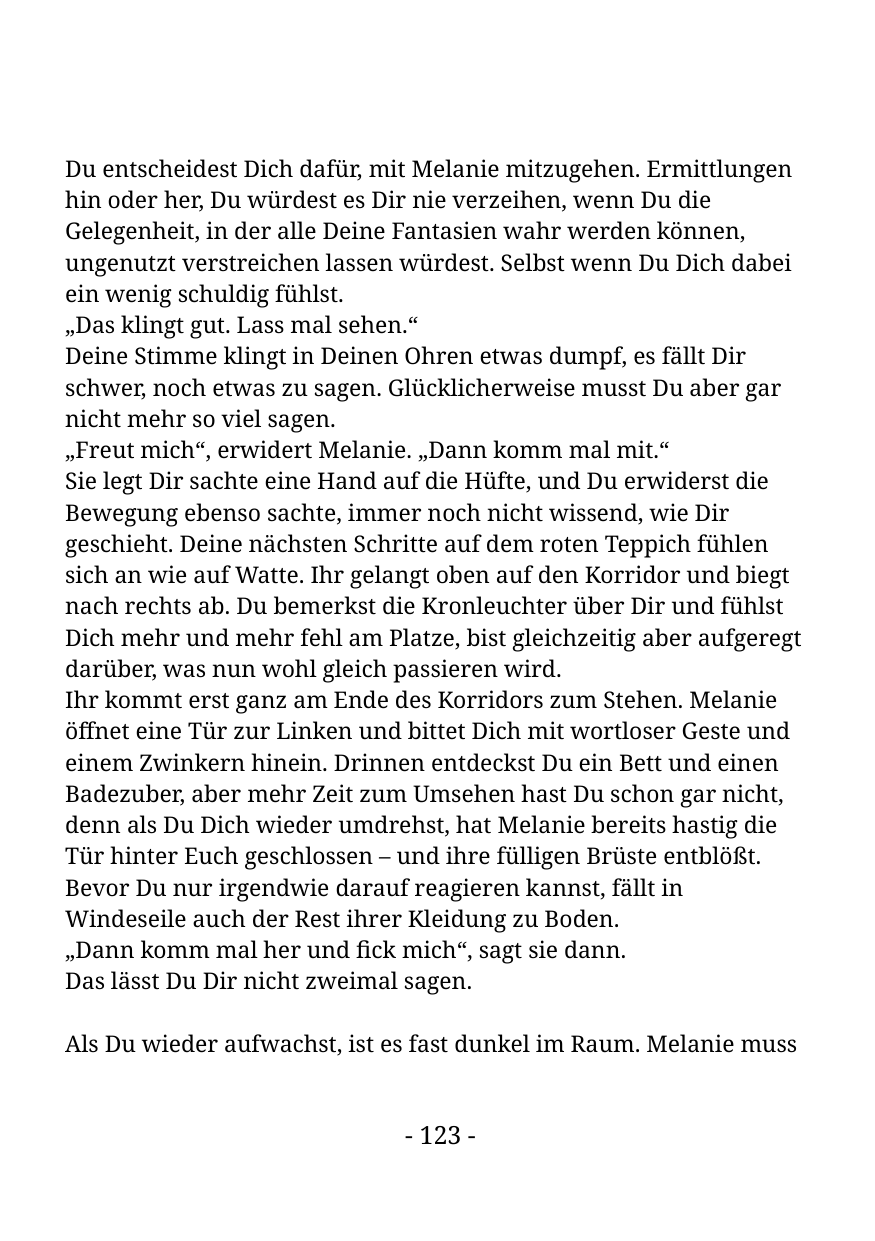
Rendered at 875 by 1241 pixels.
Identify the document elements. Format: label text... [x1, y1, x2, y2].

text „Dann komm mal her und fick mich“, sagt sie dann. [65, 934, 809, 965]
text Das lässt Du Dir nicht zweimal sagen. [65, 965, 809, 997]
text Ihr kommt erst ganz am Ende des Korridors zum Stehen. Melanie öffnet eine Tür zur Linken und bittet Dich mit wortloser Geste und einem Zwinkern hinein. Drinnen entdeckst Du ein Bett und einen Badezuber, aber mehr Zeit zum Umsehen hast Du schon gar nicht, denn als Du Dich wieder umdrehst, hat Melanie bereits hastig die Tür hinter Euch geschlossen – und ihre fülligen Brüste entblößt. Bevor Du nur irgendwie darauf reagieren kannst, fällt in Windeseile auch der Rest ihrer Kleidung zu Boden. [65, 684, 809, 934]
text Als Du wieder aufwachst, ist es fast dunkel im Raum. Melanie muss [65, 1028, 809, 1059]
text Du entscheidest Dich dafür, mit Melanie mitzugehen. Ermittlungen hin oder her, Du würdest es Dir nie verzeihen, wenn Du die Gelegenheit, in der alle Deine Fantasien wahr werden können, ungenutzt verstreichen lassen würdest. Selbst wenn Du Dich dabei ein wenig schuldig fühlst. [65, 153, 809, 309]
text „Freut mich“, erwidert Melanie. „Dann komm mal mit.“ [65, 434, 809, 465]
text „Das klingt gut. Lass mal sehen.“ [65, 309, 809, 340]
text Deine Stimme klingt in Deinen Ohren etwas dumpf, es fällt Dir schwer, noch etwas zu sagen. Glücklicherweise musst Du aber gar nicht mehr so viel sagen. [65, 340, 809, 434]
text Sie legt Dir sachte eine Hand auf die Hüfte, und Du erwiderst die Bewegung ebenso sachte, immer noch nicht wissend, wie Dir geschieht. Deine nächsten Schritte auf dem roten Teppich fühlen sich an wie auf Watte. Ihr gelangt oben auf den Korridor und biegt nach rechts ab. Du bemerkst die Kronleuchter über Dir und fühlst Dich mehr und mehr fehl am Platze, bist gleichzeitig aber aufgeregt darüber, was nun wohl gleich passieren wird. [65, 465, 809, 684]
